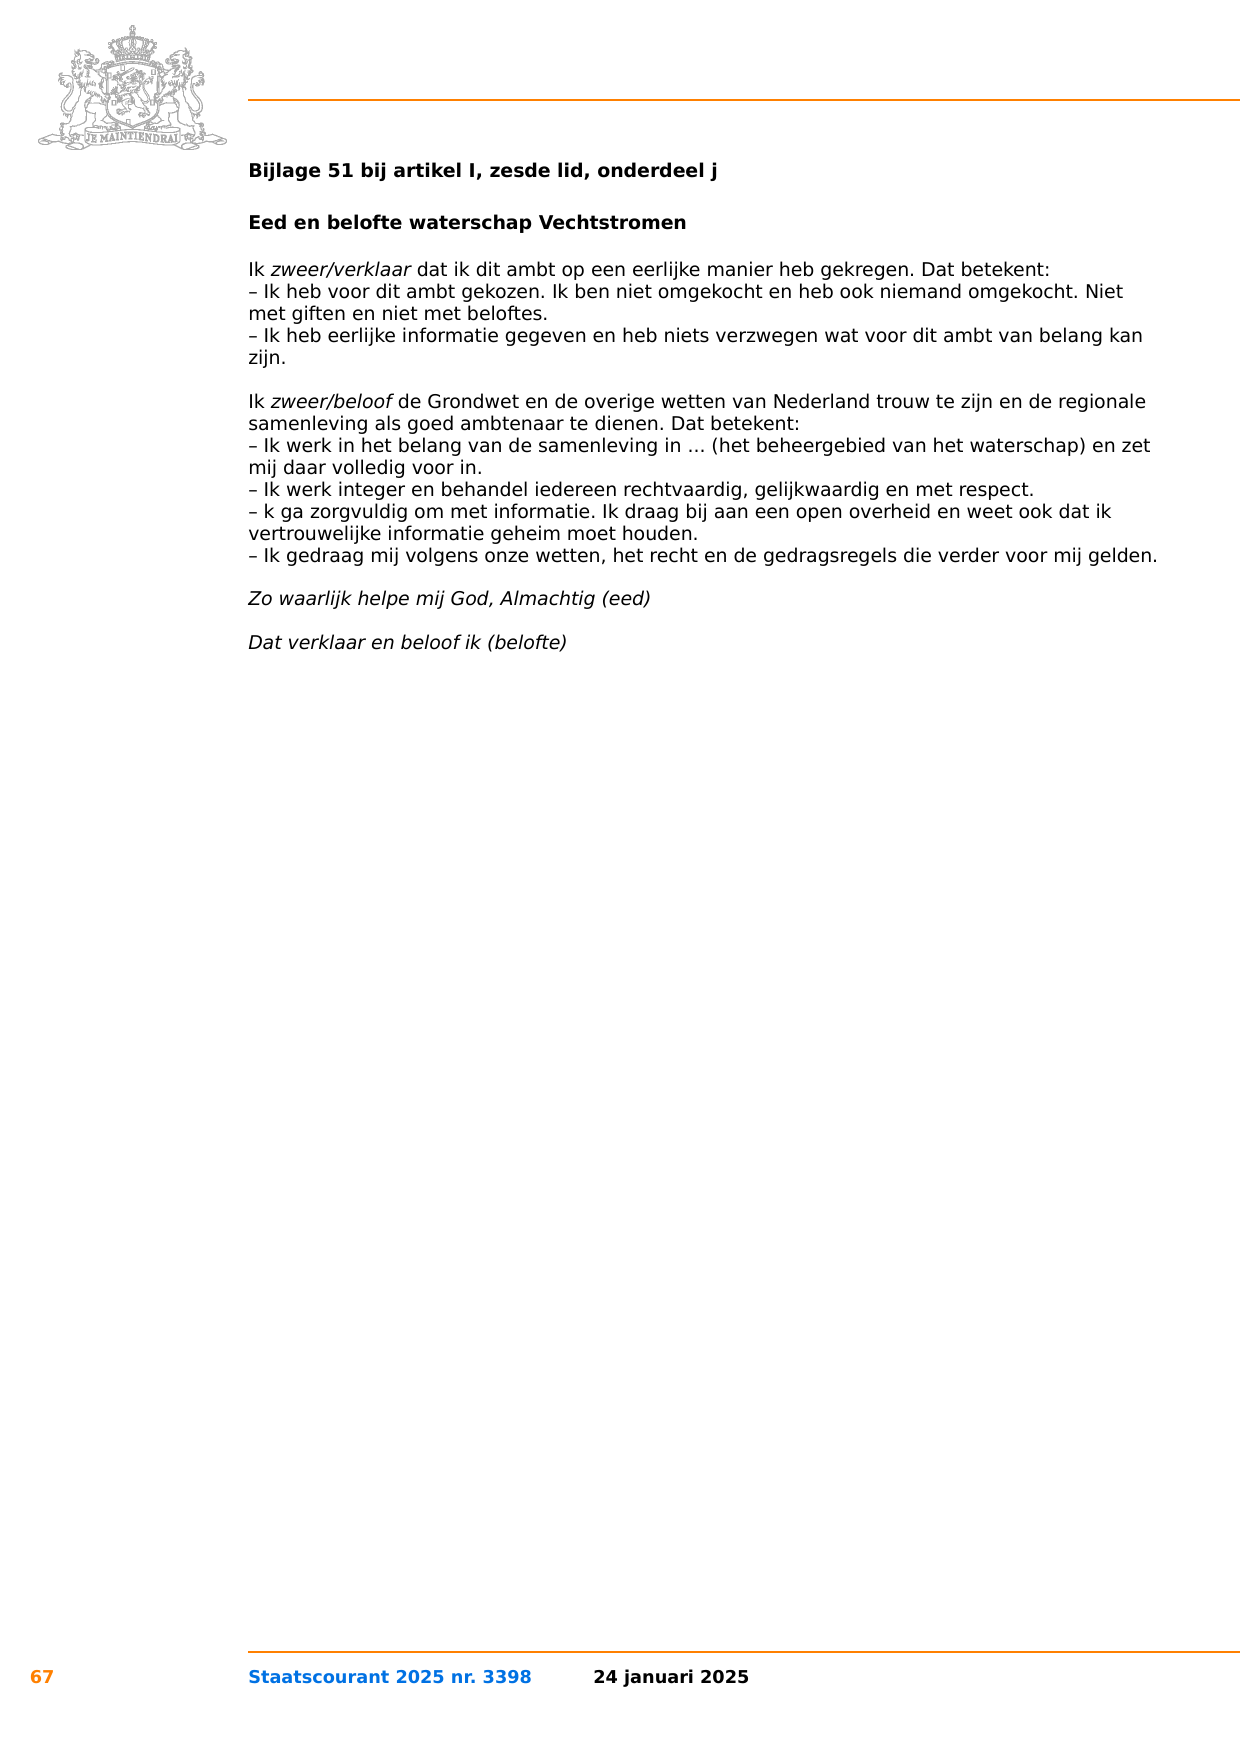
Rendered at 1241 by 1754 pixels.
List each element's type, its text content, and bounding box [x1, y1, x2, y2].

text Zo waarlijk helpe mij God, Almachtig (eed) [248, 588, 1163, 610]
text – Ik werk integer en behandel iedereen rechtvaardig, gelijkwaardig en met respect. [248, 478, 1163, 501]
text Ik zweer/verklaar dat ik dit ambt op een eerlijke manier heb gekregen. Dat betekent: [248, 259, 1163, 281]
text – Ik gedraag mij volgens onze wetten, het recht en de gedragsregels die verder voor mij gelden. [248, 544, 1163, 566]
text – Ik heb eerlijke informatie gegeven en heb niets verzwegen wat voor dit ambt van belang kan zijn. [248, 325, 1163, 369]
text – Ik werk in het belang van de samenleving in ... (het beheergebied van het waterschap) en zet mij daar volledig voor in. [248, 434, 1163, 478]
subtitle Eed en belofte waterschap Vechtstromen [248, 212, 1163, 234]
picture [38, 25, 227, 150]
text – k ga zorgvuldig om met informatie. Ik draag bij aan een open overheid en weet ook dat ik vertrouwelijke informatie geheim moet houden. [248, 501, 1163, 544]
subtitle Bijlage 51 bij artikel I, zesde lid, onderdeel j [248, 160, 1163, 182]
text – Ik heb voor dit ambt gekozen. Ik ben niet omgekocht en heb ook niemand omgekocht. Niet met giften en niet met beloftes. [248, 281, 1163, 325]
text Dat verklaar en beloof ik (belofte) [248, 632, 1163, 654]
text Ik zweer/beloof de Grondwet en de overige wetten van Nederland trouw te zijn en de regionale samenleving als goed ambtenaar te dienen. Dat betekent: [248, 391, 1163, 434]
